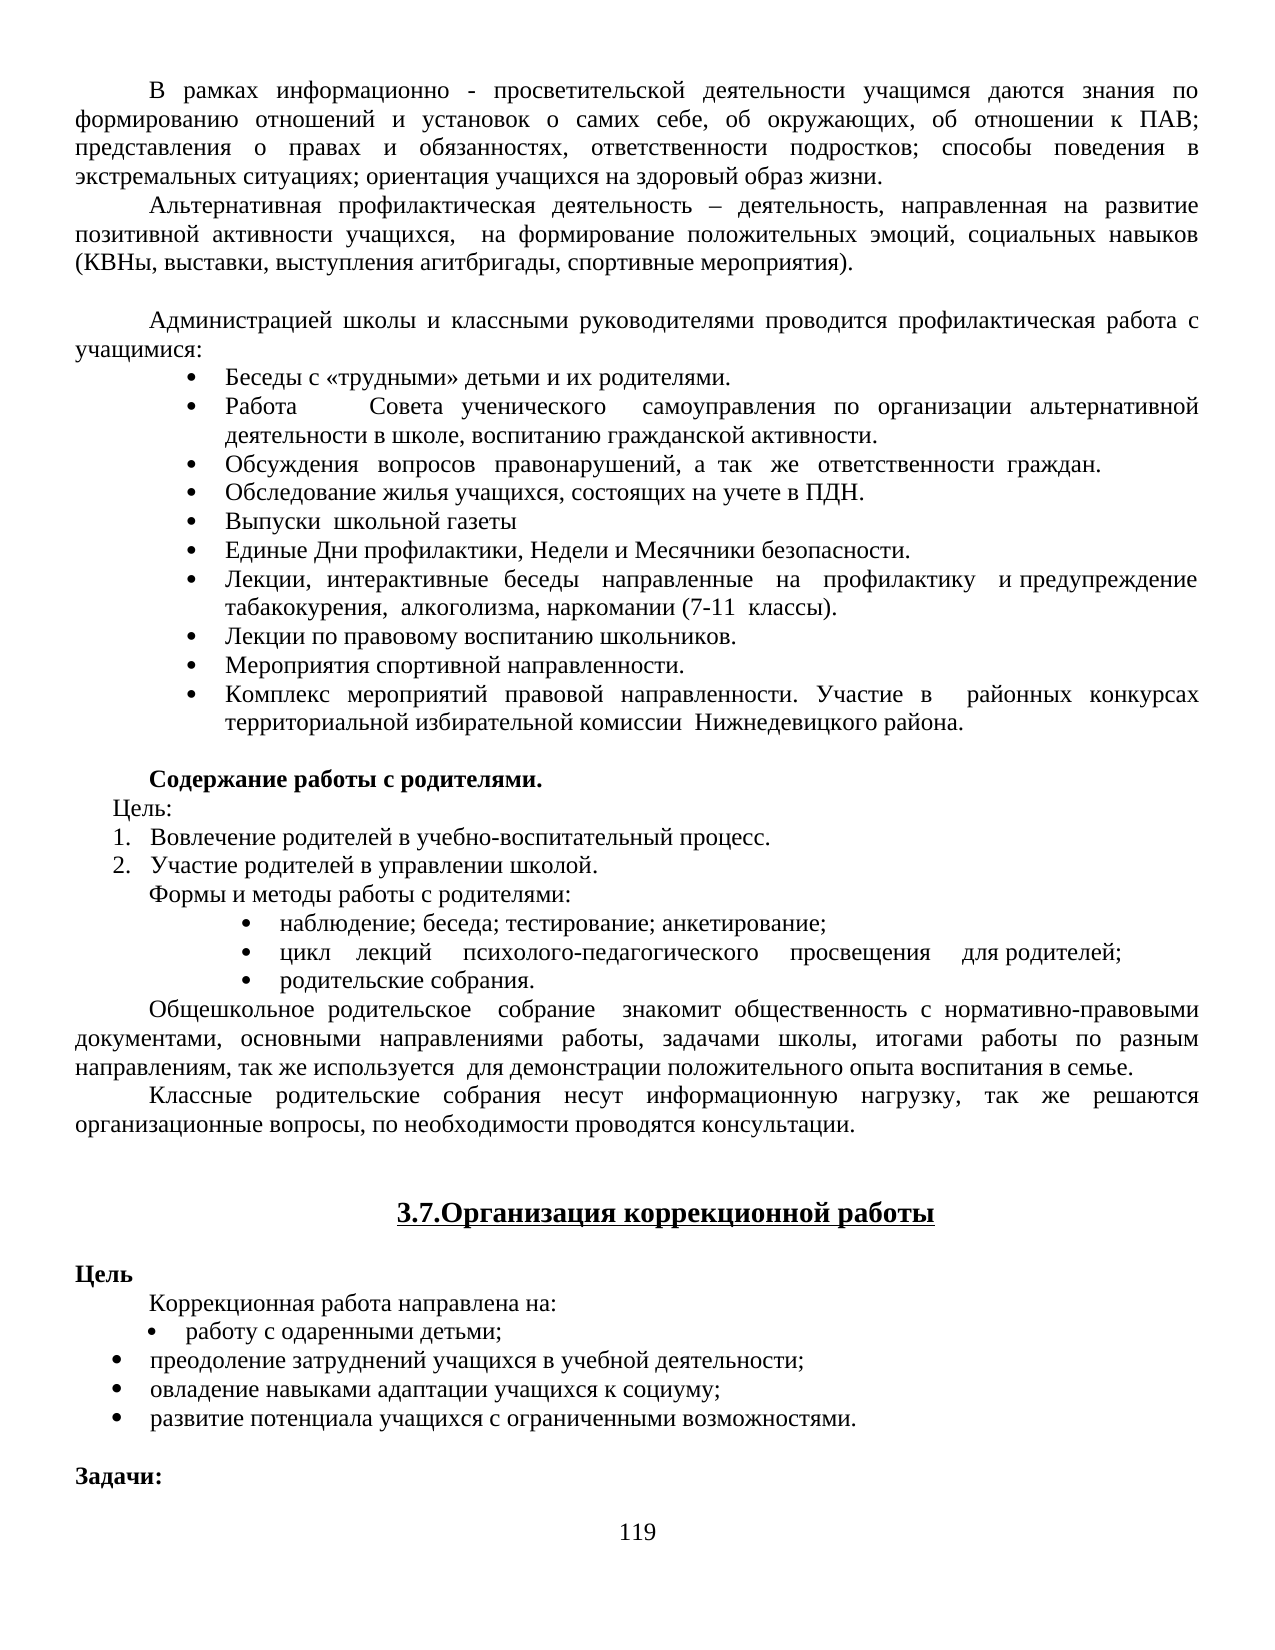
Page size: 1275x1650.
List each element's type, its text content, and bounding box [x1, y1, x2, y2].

list Вовлечение родителей в учебно-воспитательный процесс. [112, 822, 1200, 851]
text Коррекционная работа направлена на: [75, 1288, 1200, 1316]
text Формы и методы работы с родителями: [75, 879, 1200, 908]
list Лекции, интерактивные беседы направленные на профилактику и предупреждение табакокурения, алкоголизма, наркомании (7-11 классы). [187, 564, 1200, 621]
text Альтернативная профилактическая деятельность – деятельность, направленная на развитие позитивной активности учащихся, на формирование положительных эмоций, социальных навыков (КВНы, выставки, выступления агитбригады, спортивные мероприятия). [75, 190, 1200, 276]
text Администрацией школы и классными руководителями проводится профилактическая работа с учащимися: [75, 305, 1200, 362]
text Задачи: [75, 1461, 1200, 1490]
text Цель: [75, 793, 1200, 822]
list Единые Дни профилактики, Недели и Месячники безопасности. [187, 535, 1200, 564]
list Комплекс мероприятий правовой направленности. Участие в районных конкурсах территориальной избирательной комиссии Нижнедевицкого района. [187, 679, 1200, 736]
text Содержание работы с родителями. [149, 764, 1200, 793]
list Участие родителей в управлении школой. [112, 851, 1200, 879]
list работу с одаренными детьми; [112, 1316, 1200, 1345]
list преодоление затруднений учащихся в учебной деятельности; [112, 1345, 1200, 1374]
list овладение навыками адаптации учащихся к социуму; [112, 1374, 1200, 1403]
list Обследование жилья учащихся, состоящих на учете в ПДН. [187, 477, 1200, 506]
list развитие потенциала учащихся с ограниченными возможностями. [112, 1403, 1200, 1431]
list цикл лекций психолого-педагогического просвещения для родителей; [242, 937, 1200, 966]
list наблюдение; беседа; тестирование; анкетирование; [242, 908, 1200, 937]
text Общешкольное родительское собрание знакомит общественность с нормативно-правовыми документами, основными направлениями работы, задачами школы, итогами работы по разным направлениям, так же используется для демонстрации положительного опыта воспитания в семье. [75, 994, 1200, 1081]
list Лекции по правовому воспитанию школьников. [187, 621, 1200, 650]
list Работа Совета ученического самоуправления по организации альтернативной деятельности в школе, воспитанию гражданской активности. [187, 391, 1200, 449]
list Беседы с «трудными» детьми и их родителями. [187, 362, 1200, 391]
text В рамках информационно - просветительской деятельности учащимся даются знания по формированию отношений и установок о самих себе, об окружающих, об отношении к ПАВ; представления о правах и обязанностях, ответственности подростков; способы поведения в экстремальных ситуациях; ориентация учащихся на здоровый образ жизни. [75, 75, 1200, 190]
list Мероприятия спортивной направленности. [187, 650, 1200, 679]
list Выпуски школьной газеты [187, 506, 1200, 535]
list Обсуждения вопросов правонарушений, а так же ответственности граждан. [187, 449, 1200, 477]
list родительские собрания. [242, 966, 1200, 994]
text Классные родительские собрания несут информационную нагрузку, так же решаются организационные вопросы, по необходимости проводятся консультации. [75, 1081, 1200, 1138]
text 3.7.Организация коррекционной работы [131, 1196, 1200, 1229]
text Цель [75, 1259, 1200, 1288]
